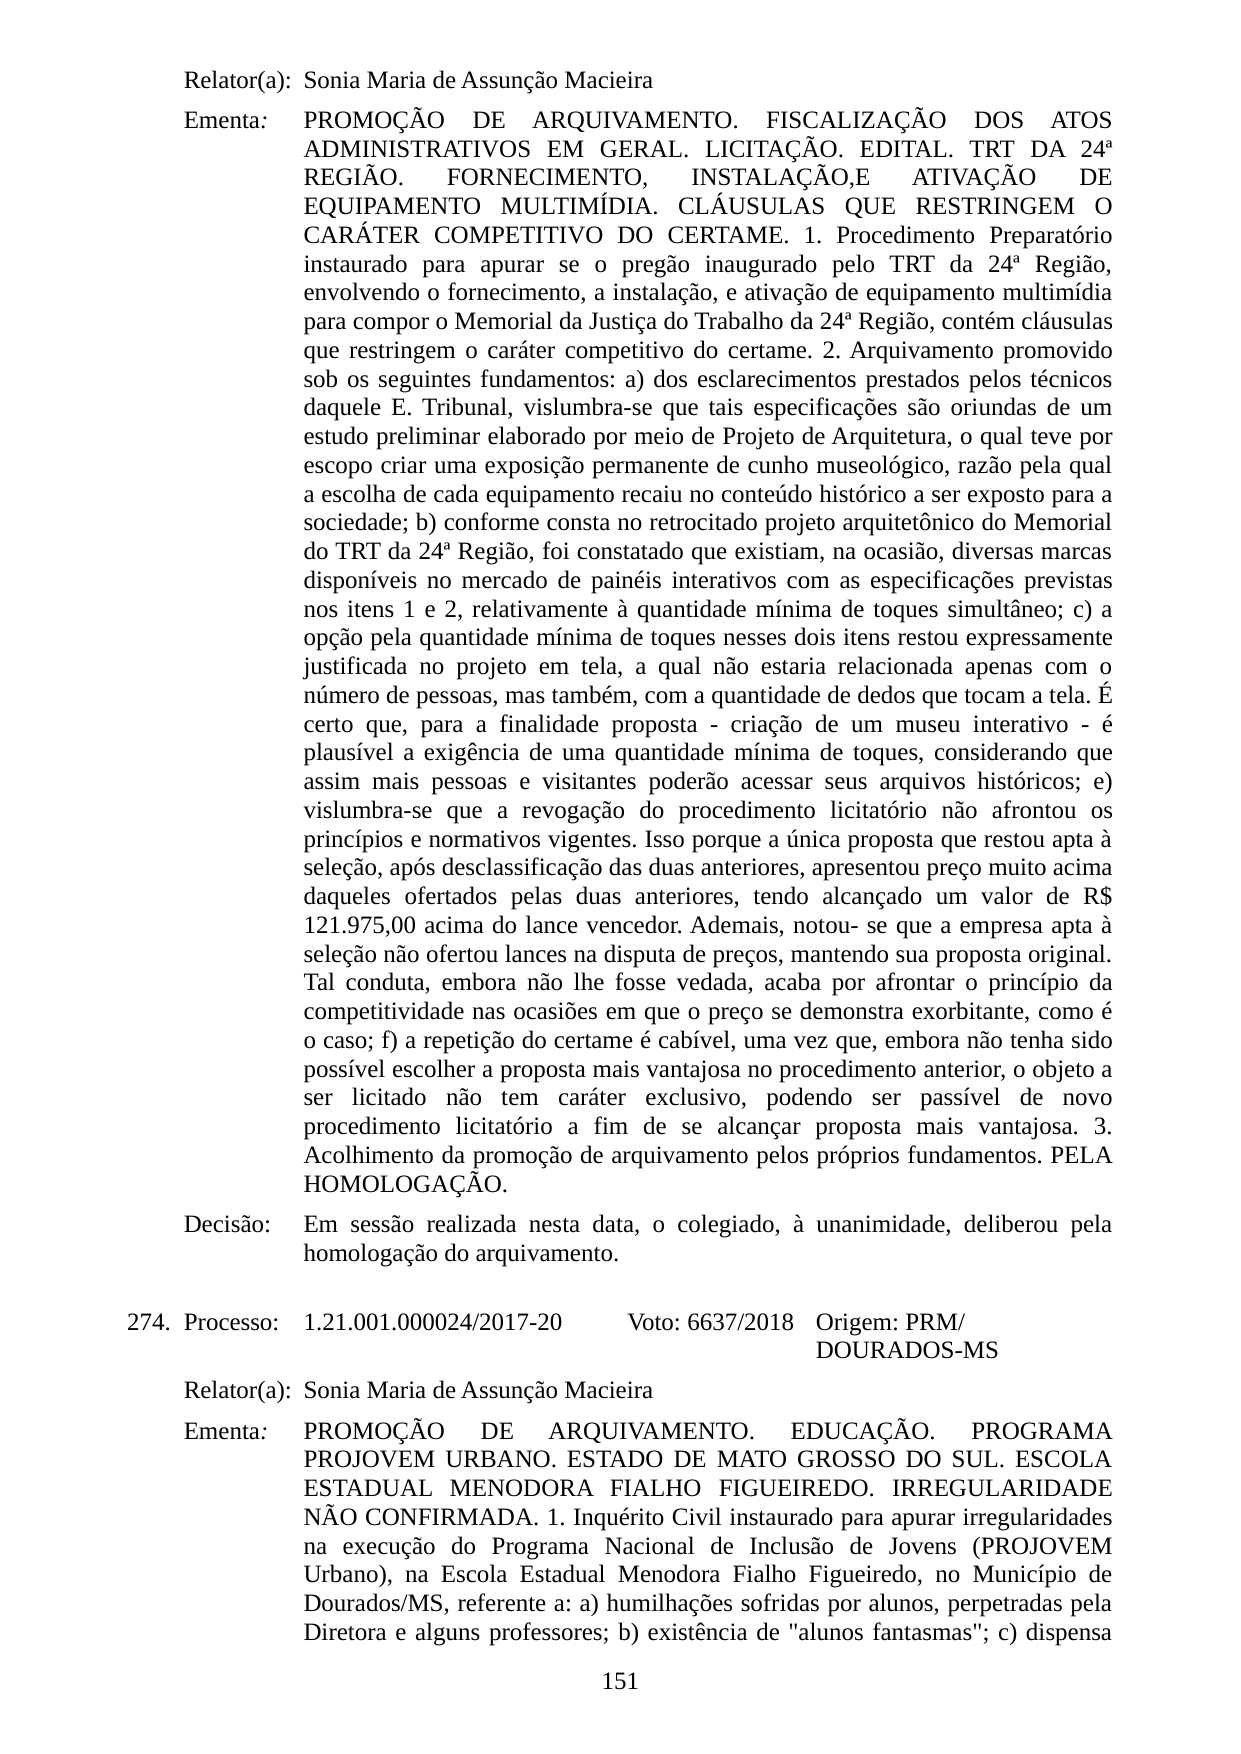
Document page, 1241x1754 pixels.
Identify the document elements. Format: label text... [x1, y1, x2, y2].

table_cell [121, 99, 178, 1203]
table_cell Relator(a): [178, 59, 298, 99]
table_header Origem: PRM/ DOURADOS-MS [810, 1301, 1119, 1370]
table_header 274. [121, 1301, 178, 1370]
table_cell Sonia Maria de Assunção Macieira [298, 1370, 1119, 1410]
table_cell [121, 1410, 178, 1652]
table_cell Ementa: [178, 99, 298, 1203]
table_cell PROMOÇÃO DE ARQUIVAMENTO. FISCALIZAÇÃO DOS ATOS ADMINISTRATIVOS EM GERAL. LICITAÇÃO. EDITAL. TRT DA 24ª REGIÃO. FORNECIMENTO, INSTALAÇÃO,E ATIVAÇÃO DE EQUIPAMENTO MULTIMÍDIA. CLÁUSULAS QUE RESTRINGEM O CARÁTER COMPETITIVO DO CERTAME. 1. Procedimento Preparatório instaurado para apurar se o pregão inaugurado pelo TRT da 24ª Região, envolvendo o fornecimento, a instalação, e ativação de equipamento multimídia para compor o Memorial da Justiça do Trabalho da 24ª Região, contém cláusulas que restringem o caráter competitivo do certame. 2. Arquivamento promovido sob os seguintes fundamentos: a) dos esclarecimentos prestados pelos técnicos daquele E. Tribunal, vislumbra-se que tais especificações são oriundas de um estudo preliminar elaborado por meio de Projeto de Arquitetura, o qual teve por escopo criar uma exposição permanente de cunho museológico, razão pela qual a escolha de cada equipamento recaiu no conteúdo histórico a ser exposto para a sociedade; b) conforme consta no retrocitado projeto arquitetônico do Memorial do TRT da 24ª Região, foi constatado que existiam, na ocasião, diversas marcas disponíveis no mercado de painéis interativos com as especificações previstas nos itens 1 e 2, relativamente à quantidade mínima de toques simultâneo; c) a opção pela quantidade mínima de toques nesses dois itens restou expressamente justificada no projeto em tela, a qual não estaria relacionada apenas com o número de pessoas, mas também, com a quantidade de dedos que tocam a tela. É certo que, para a finalidade proposta - criação de um museu interativo - é plausível a exigência de uma quantidade mínima de toques, considerando que assim mais pessoas e visitantes poderão acessar seus arquivos históricos; e) vislumbra-se que a revogação do procedimento licitatório não afrontou os princípios e normativos vigentes. Isso porque a única proposta que restou apta à seleção, após desclassificação das duas anteriores, apresentou preço muito acima daqueles ofertados pelas duas anteriores, tendo alcançado um valor de R$ 121.975,00 acima do lance vencedor. Ademais, notou- se que a empresa apta à seleção não ofertou lances na disputa de preços, mantendo sua proposta original. Tal conduta, embora não lhe fosse vedada, acaba por afrontar o princípio da competitividade nas ocasiões em que o preço se demonstra exorbitante, como é o caso; f) a repetição do certame é cabível, uma vez que, embora não tenha sido possível escolher a proposta mais vantajosa no procedimento anterior, o objeto a ser licitado não tem caráter exclusivo, podendo ser passível de novo procedimento licitatório a fim de se alcançar proposta mais vantajosa. 3. Acolhimento da promoção de arquivamento pelos próprios fundamentos. PELA HOMOLOGAÇÃO. [298, 99, 1119, 1203]
table_cell [121, 1203, 178, 1272]
table_header 1.21.001.000024/2017-20 [298, 1301, 621, 1370]
table_cell PROMOÇÃO DE ARQUIVAMENTO. EDUCAÇÃO. PROGRAMA PROJOVEM URBANO. ESTADO DE MATO GROSSO DO SUL. ESCOLA ESTADUAL MENODORA FIALHO FIGUEIREDO. IRREGULARIDADE NÃO CONFIRMADA. 1. Inquérito Civil instaurado para apurar irregularidades na execução do Programa Nacional de Inclusão de Jovens (PROJOVEM Urbano), na Escola Estadual Menodora Fialho Figueiredo, no Município de Dourados/MS, referente a: a) humilhações sofridas por alunos, perpetradas pela Diretora e alguns professores; b) existência de "alunos fantasmas"; c) dispensa [298, 1410, 1119, 1652]
table_header Voto: 6637/2018 [621, 1301, 810, 1370]
table_cell Relator(a): [178, 1370, 298, 1410]
table_cell Ementa: [178, 1410, 298, 1652]
table_cell Decisão: [178, 1203, 298, 1272]
table_cell Sonia Maria de Assunção Macieira [298, 59, 1119, 99]
table_cell [121, 59, 178, 99]
table_cell [121, 1370, 178, 1410]
table_header Processo: [178, 1301, 298, 1370]
table_cell Em sessão realizada nesta data, o colegiado, à unanimidade, deliberou pela homologação do arquivamento. [298, 1203, 1119, 1272]
